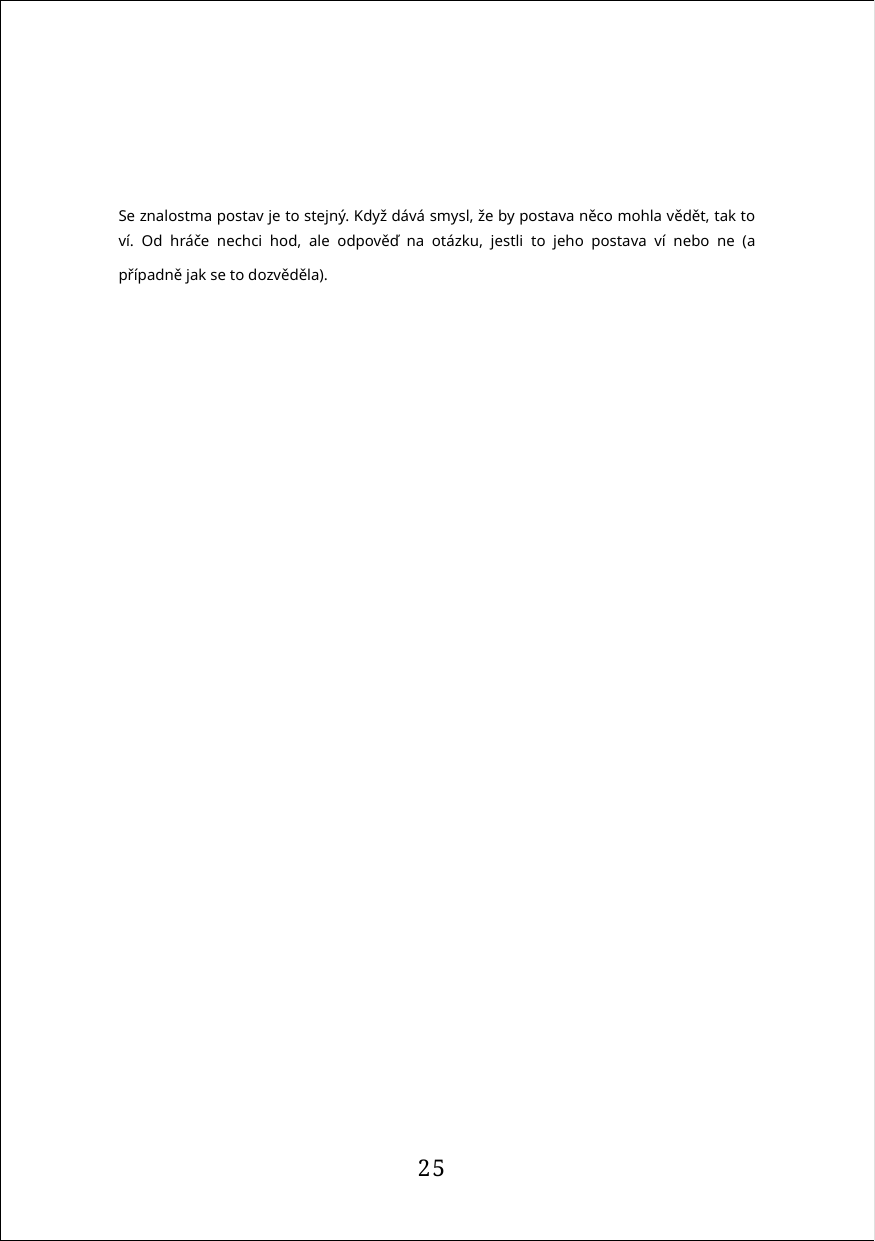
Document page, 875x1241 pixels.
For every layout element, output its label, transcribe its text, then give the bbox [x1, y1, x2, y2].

text Se znalostma postav je to stejný. Když dává smysl, že by postava něco mohla vědět, tak to ví. Od hráče nechci hod, ale odpověď na otázku, jestli to jeho postava ví nebo ne (a případně jak se to dozvěděla). [118, 172, 756, 287]
